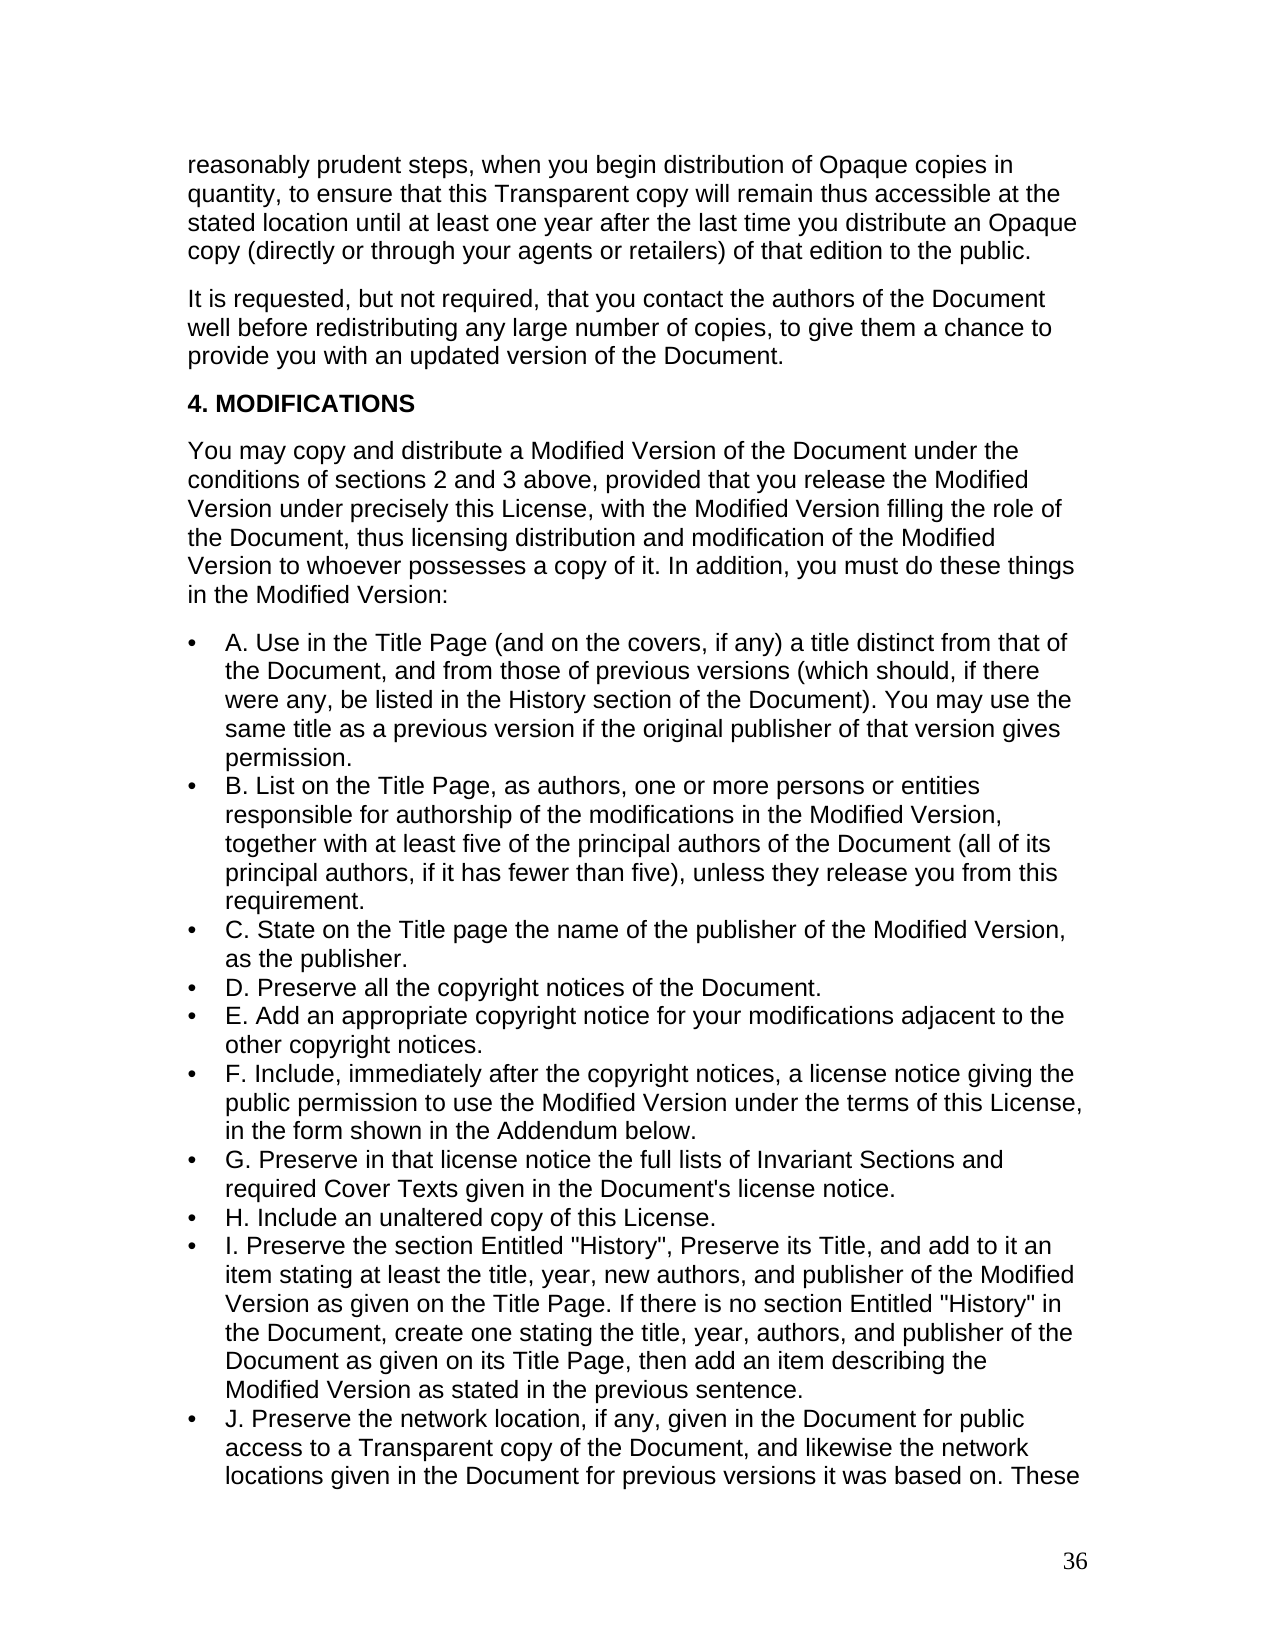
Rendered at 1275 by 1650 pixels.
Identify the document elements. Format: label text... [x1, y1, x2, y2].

text • G. Preserve in that license notice the full lists of Invariant Sections and required Cover Texts given in the Document's license notice. [187, 1145, 1087, 1202]
text • B. List on the Title Page, as authors, one or more persons or entities responsible for authorship of the modifications in the Modified Version, together with at least five of the principal authors of the Document (all of its principal authors, if it has fewer than five), unless they release you from this requirement. [187, 771, 1087, 915]
text • E. Add an appropriate copyright notice for your modifications adjacent to the other copyright notices. [187, 1001, 1087, 1059]
text reasonably prudent steps, when you begin distribution of Opaque copies in quantity, to ensure that this Transparent copy will remain thus accessible at the stated location until at least one year after the last time you distribute an Opaque copy (directly or through your agents or retailers) of that edition to the public. [187, 150, 1087, 265]
text You may copy and distribute a Modified Version of the Document under the conditions of sections 2 and 3 above, provided that you release the Modified Version under precisely this License, with the Modified Version filling the role of the Document, thus licensing distribution and modification of the Modified Version to whoever possesses a copy of it. In addition, you must do these things in the Modified Version: [187, 436, 1087, 609]
text 4. MODIFICATIONS [187, 389, 1087, 417]
text It is requested, but not required, that you contact the authors of the Document well before redistributing any large number of copies, to give them a chance to provide you with an updated version of the Document. [187, 284, 1087, 370]
text • I. Preserve the section Entitled "History", Preserve its Title, and add to it an item stating at least the title, year, new authors, and publisher of the Modified Version as given on the Title Page. If there is no section Entitled "History" in the Document, create one stating the title, year, authors, and publisher of the Document as given on its Title Page, then add an item describing the Modified Version as stated in the previous sentence. [187, 1231, 1087, 1404]
text • C. State on the Title page the name of the publisher of the Modified Version, as the publisher. [187, 915, 1087, 972]
text • H. Include an unaltered copy of this License. [187, 1202, 1087, 1231]
text • F. Include, immediately after the copyright notices, a license notice giving the public permission to use the Modified Version under the terms of this License, in the form shown in the Addendum below. [187, 1059, 1087, 1145]
text • A. Use in the Title Page (and on the covers, if any) a title distinct from that of the Document, and from those of previous versions (which should, if there were any, be listed in the History section of the Document). You may use the same title as a previous version if the original publisher of that version gives permission. [187, 627, 1087, 771]
text • J. Preserve the network location, if any, given in the Document for public access to a Transparent copy of the Document, and likewise the network locations given in the Document for previous versions it was based on. These [187, 1404, 1087, 1490]
text • D. Preserve all the copyright notices of the Document. [187, 972, 1087, 1001]
